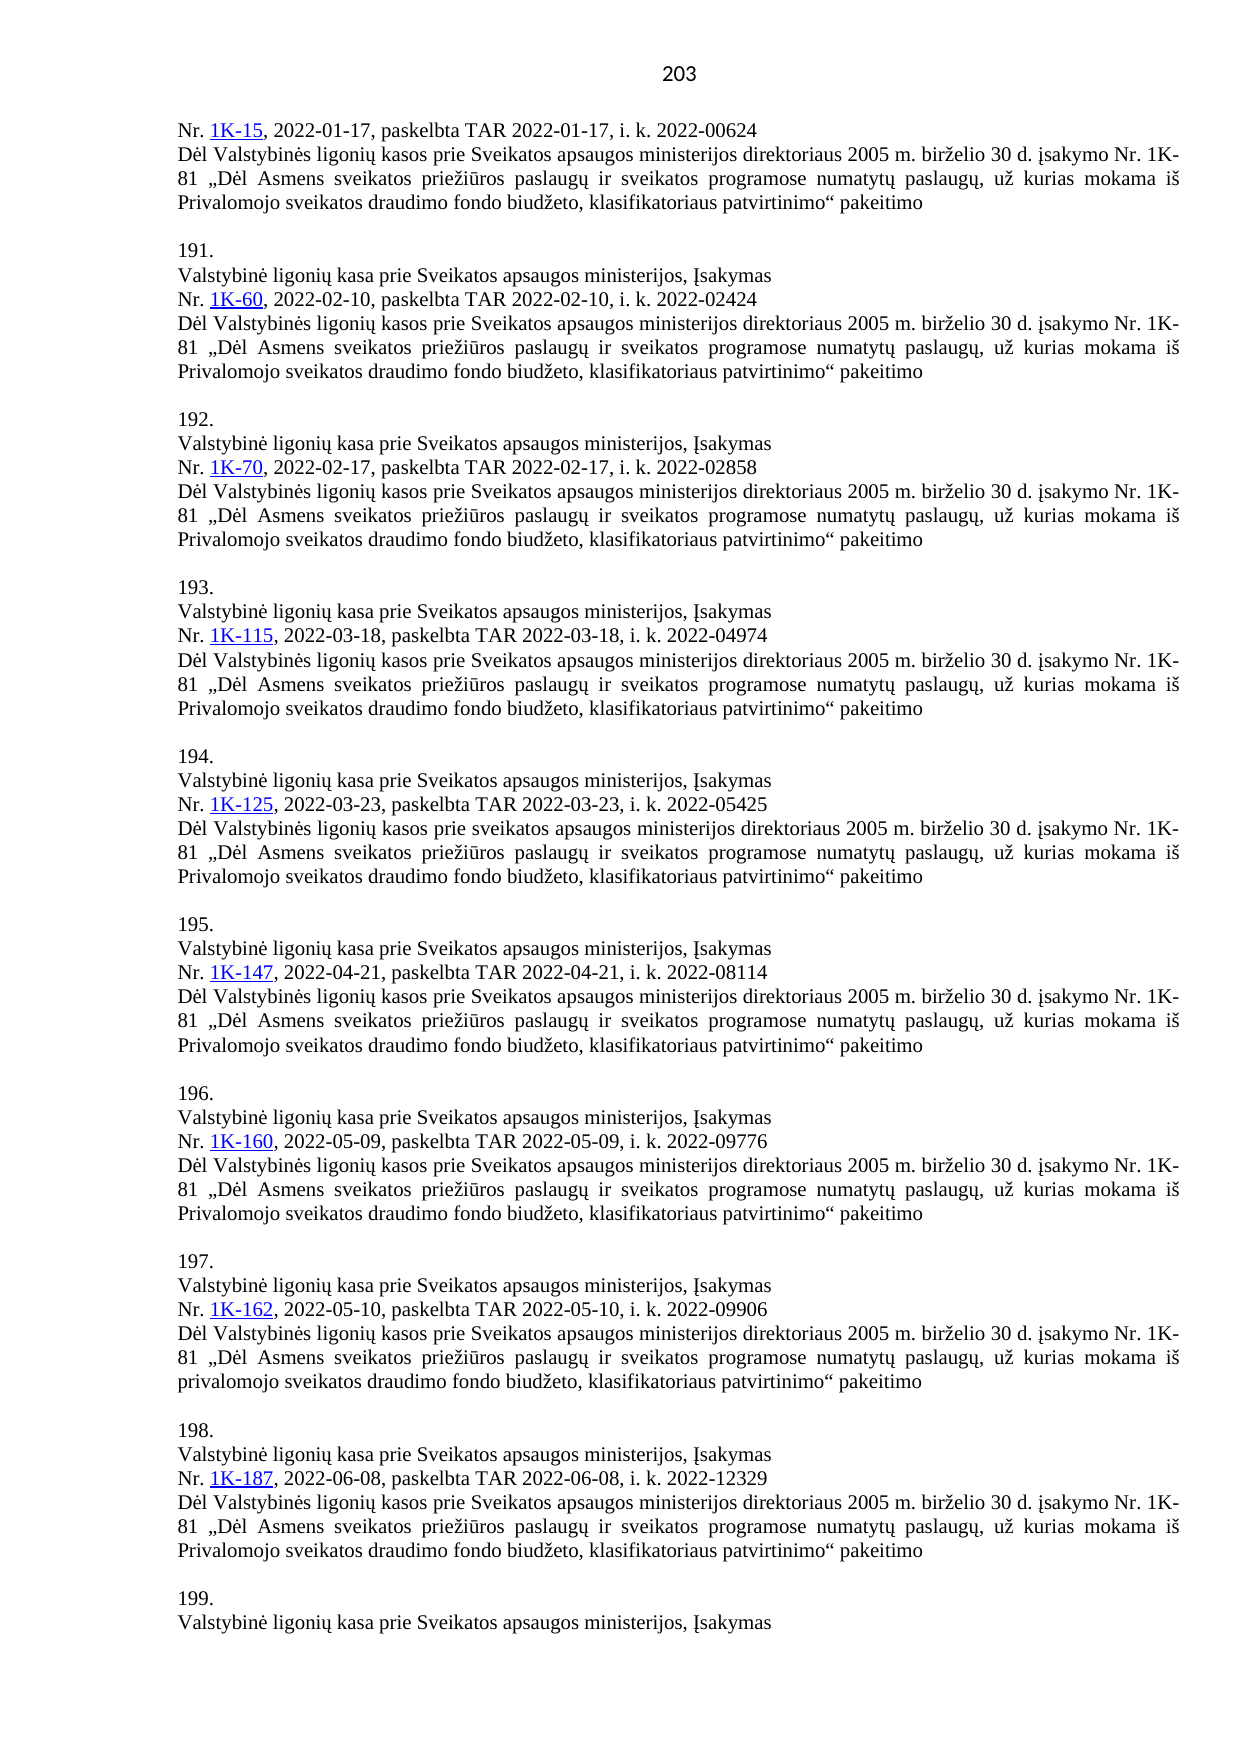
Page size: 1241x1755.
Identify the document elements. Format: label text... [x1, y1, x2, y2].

text Nr. 1K-15, 2022-01-17, paskelbta TAR 2022-01-17, i. k. 2022-00624 [177, 118, 1181, 142]
text Valstybinė ligonių kasa prie Sveikatos apsaugos ministerijos, Įsakymas [177, 262, 1181, 287]
text Valstybinė ligonių kasa prie Sveikatos apsaugos ministerijos, Įsakymas [177, 1105, 1181, 1129]
text Nr. 1K-187, 2022-06-08, paskelbta TAR 2022-06-08, i. k. 2022-12329 [177, 1466, 1181, 1490]
text 192. [177, 407, 1181, 431]
text Dėl Valstybinės ligonių kasos prie Sveikatos apsaugos ministerijos direktoriaus 2005 m. birželio 30 d. įsakymo Nr. 1K-81 „Dėl Asmens sveikatos priežiūros paslaugų ir sveikatos programose numatytų paslaugų, už kurias mokama iš Privalomojo sveikatos draudimo fondo biudžeto, klasifikatoriaus patvirtinimo“ pakeitimo [177, 984, 1181, 1057]
text Valstybinė ligonių kasa prie Sveikatos apsaugos ministerijos, Įsakymas [177, 1273, 1181, 1297]
text Nr. 1K-162, 2022-05-10, paskelbta TAR 2022-05-10, i. k. 2022-09906 [177, 1297, 1181, 1321]
text 199. [177, 1586, 1181, 1610]
text Dėl Valstybinės ligonių kasos prie Sveikatos apsaugos ministerijos direktoriaus 2005 m. birželio 30 d. įsakymo Nr. 1K-81 „Dėl Asmens sveikatos priežiūros paslaugų ir sveikatos programose numatytų paslaugų, už kurias mokama iš Privalomojo sveikatos draudimo fondo biudžeto, klasifikatoriaus patvirtinimo“ pakeitimo [177, 142, 1181, 214]
text Dėl Valstybinės ligonių kasos prie Sveikatos apsaugos ministerijos direktoriaus 2005 m. birželio 30 d. įsakymo Nr. 1K-81 „Dėl Asmens sveikatos priežiūros paslaugų ir sveikatos programose numatytų paslaugų, už kurias mokama iš Privalomojo sveikatos draudimo fondo biudžeto, klasifikatoriaus patvirtinimo“ pakeitimo [177, 311, 1181, 383]
text 197. [177, 1249, 1181, 1273]
text Nr. 1K-160, 2022-05-09, paskelbta TAR 2022-05-09, i. k. 2022-09776 [177, 1129, 1181, 1153]
text Dėl Valstybinės ligonių kasos prie Sveikatos apsaugos ministerijos direktoriaus 2005 m. birželio 30 d. įsakymo Nr. 1K-81 „Dėl Asmens sveikatos priežiūros paslaugų ir sveikatos programose numatytų paslaugų, už kurias mokama iš Privalomojo sveikatos draudimo fondo biudžeto, klasifikatoriaus patvirtinimo“ pakeitimo [177, 1153, 1181, 1225]
text 194. [177, 744, 1181, 768]
text Nr. 1K-147, 2022-04-21, paskelbta TAR 2022-04-21, i. k. 2022-08114 [177, 960, 1181, 984]
text Dėl Valstybinės ligonių kasos prie Sveikatos apsaugos ministerijos direktoriaus 2005 m. birželio 30 d. įsakymo Nr. 1K-81 „Dėl Asmens sveikatos priežiūros paslaugų ir sveikatos programose numatytų paslaugų, už kurias mokama iš privalomojo sveikatos draudimo fondo biudžeto, klasifikatoriaus patvirtinimo“ pakeitimo [177, 1321, 1181, 1393]
text 198. [177, 1417, 1181, 1442]
text Nr. 1K-60, 2022-02-10, paskelbta TAR 2022-02-10, i. k. 2022-02424 [177, 287, 1181, 311]
text Valstybinė ligonių kasa prie Sveikatos apsaugos ministerijos, Įsakymas [177, 599, 1181, 623]
text Valstybinė ligonių kasa prie Sveikatos apsaugos ministerijos, Įsakymas [177, 1610, 1181, 1634]
text Valstybinė ligonių kasa prie Sveikatos apsaugos ministerijos, Įsakymas [177, 1442, 1181, 1466]
text 195. [177, 912, 1181, 936]
text 196. [177, 1081, 1181, 1105]
text Valstybinė ligonių kasa prie Sveikatos apsaugos ministerijos, Įsakymas [177, 768, 1181, 792]
text Dėl Valstybinės ligonių kasos prie Sveikatos apsaugos ministerijos direktoriaus 2005 m. birželio 30 d. įsakymo Nr. 1K-81 „Dėl Asmens sveikatos priežiūros paslaugų ir sveikatos programose numatytų paslaugų, už kurias mokama iš Privalomojo sveikatos draudimo fondo biudžeto, klasifikatoriaus patvirtinimo“ pakeitimo [177, 479, 1181, 551]
text Nr. 1K-70, 2022-02-17, paskelbta TAR 2022-02-17, i. k. 2022-02858 [177, 455, 1181, 479]
text 191. [177, 238, 1181, 262]
text Dėl Valstybinės ligonių kasos prie sveikatos apsaugos ministerijos direktoriaus 2005 m. birželio 30 d. įsakymo Nr. 1K-81 „Dėl Asmens sveikatos priežiūros paslaugų ir sveikatos programose numatytų paslaugų, už kurias mokama iš Privalomojo sveikatos draudimo fondo biudžeto, klasifikatoriaus patvirtinimo“ pakeitimo [177, 816, 1181, 888]
text Dėl Valstybinės ligonių kasos prie Sveikatos apsaugos ministerijos direktoriaus 2005 m. birželio 30 d. įsakymo Nr. 1K-81 „Dėl Asmens sveikatos priežiūros paslaugų ir sveikatos programose numatytų paslaugų, už kurias mokama iš Privalomojo sveikatos draudimo fondo biudžeto, klasifikatoriaus patvirtinimo“ pakeitimo [177, 647, 1181, 720]
text Dėl Valstybinės ligonių kasos prie Sveikatos apsaugos ministerijos direktoriaus 2005 m. birželio 30 d. įsakymo Nr. 1K-81 „Dėl Asmens sveikatos priežiūros paslaugų ir sveikatos programose numatytų paslaugų, už kurias mokama iš Privalomojo sveikatos draudimo fondo biudžeto, klasifikatoriaus patvirtinimo“ pakeitimo [177, 1490, 1181, 1562]
text Valstybinė ligonių kasa prie Sveikatos apsaugos ministerijos, Įsakymas [177, 936, 1181, 960]
text 193. [177, 575, 1181, 599]
text Valstybinė ligonių kasa prie Sveikatos apsaugos ministerijos, Įsakymas [177, 431, 1181, 455]
text Nr. 1K-115, 2022-03-18, paskelbta TAR 2022-03-18, i. k. 2022-04974 [177, 623, 1181, 647]
text Nr. 1K-125, 2022-03-23, paskelbta TAR 2022-03-23, i. k. 2022-05425 [177, 792, 1181, 816]
